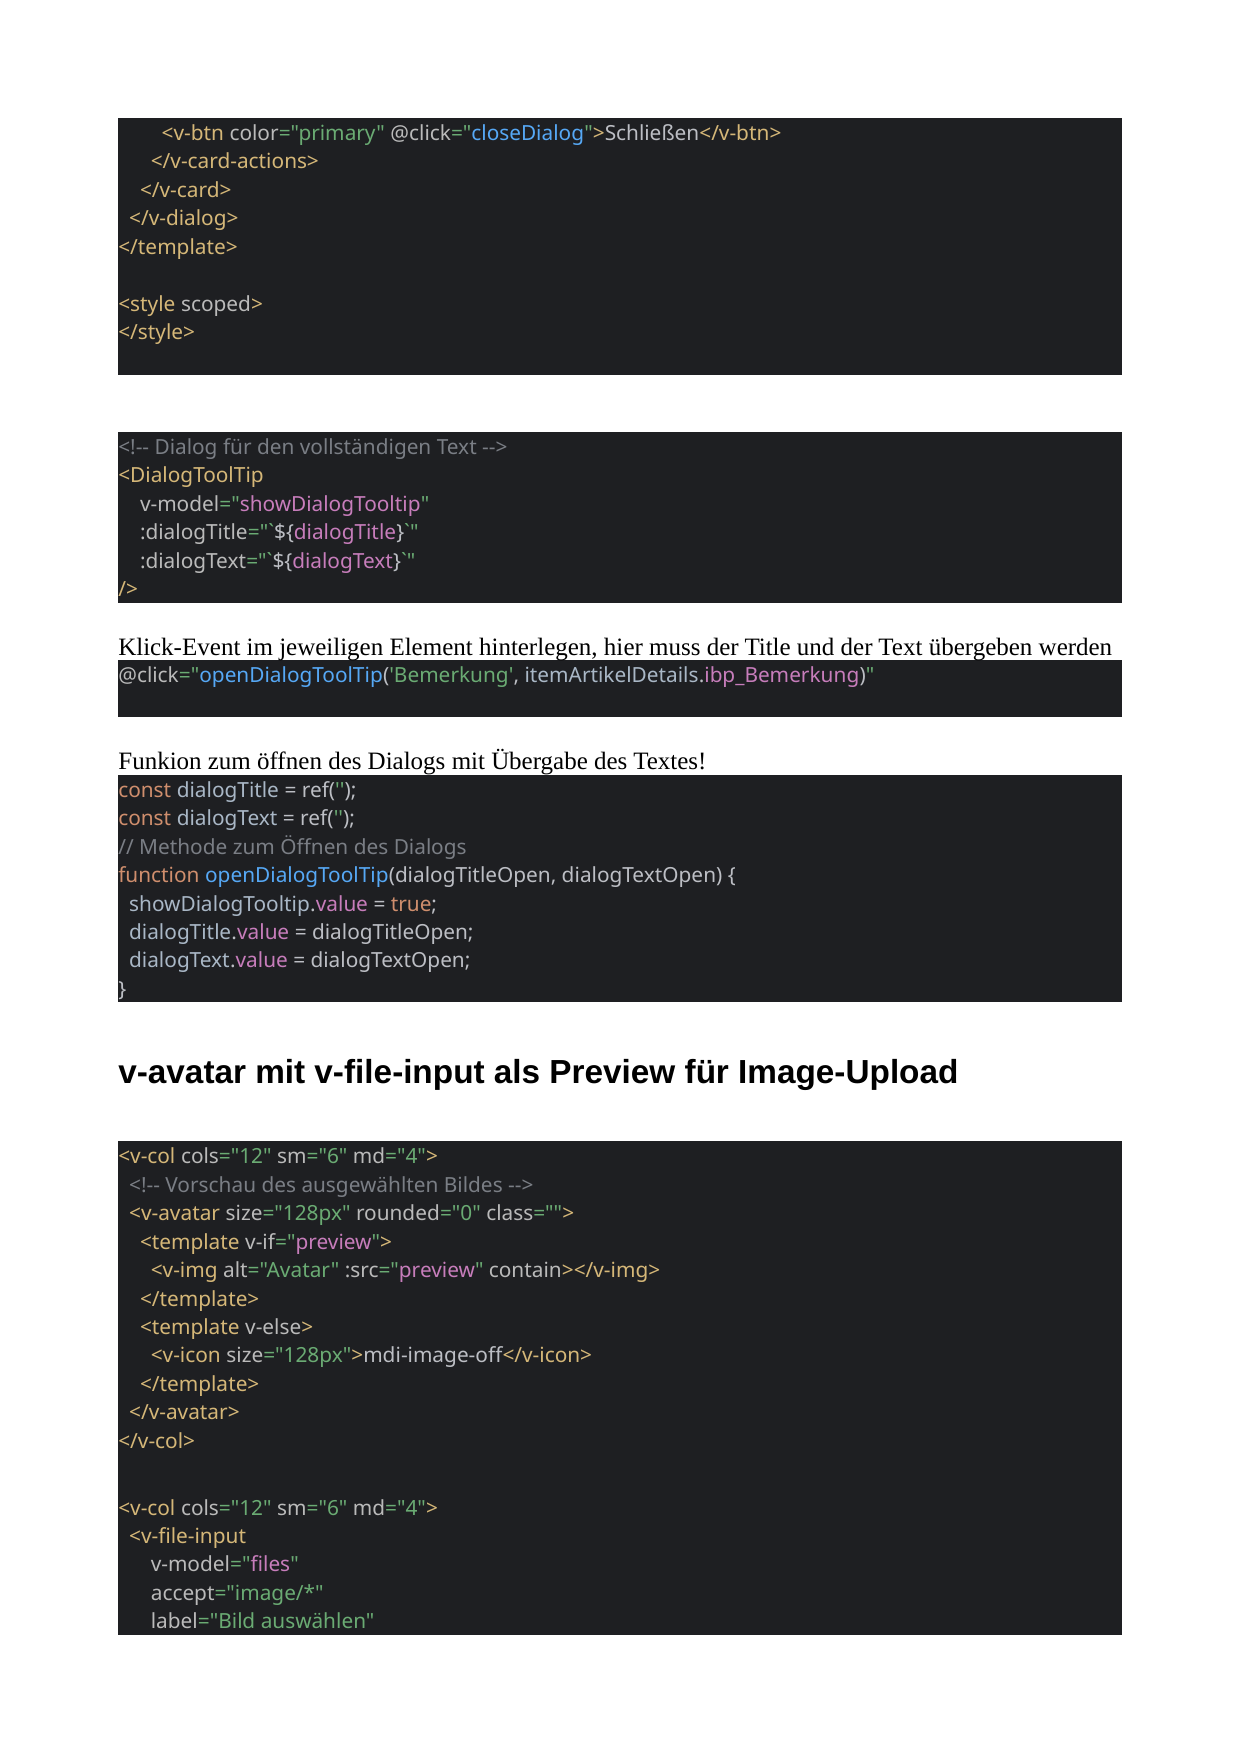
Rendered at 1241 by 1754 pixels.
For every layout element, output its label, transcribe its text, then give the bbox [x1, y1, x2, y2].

text const dialogTitle = ref(''); const dialogText = ref(''); // Methode zum Öffnen des Dialogs function openDialogToolTip(dialogTitleOpen, dialogTextOpen) { showDialogTooltip.value = true; dialogTitle.value = dialogTitleOpen; dialogText.value = dialogTextOpen; } [118, 775, 1122, 1002]
text <v-col cols="12" sm="6" md="4"> <!-- Vorschau des ausgewählten Bildes --> <v-avatar size="128px" rounded="0" class=""> <template v-if="preview"> <v-img alt="Avatar" :src="preview" contain></v-img> </template> <template v-else> <v-icon size="128px">mdi-image-off</v-icon> </template> </v-avatar> </v-col> <v-col cols="12" sm="6" md="4"> <v-file-input v-model="files" accept="image/*" label="Bild auswählen" [118, 1141, 1122, 1635]
subtitle v-avatar mit v-file-input als Preview für Image-Upload [118, 1052, 1122, 1091]
text @click="openDialogToolTip('Bemerkung', itemArtikelDetails.ibp_Bemerkung)" [118, 660, 1122, 717]
text Funkion zum öffnen des Dialogs mit Übergabe des Textes! [118, 746, 1122, 775]
text Klick-Event im jeweiligen Element hinterlegen, hier muss der Title und der Text übergeben werden [118, 632, 1122, 660]
text <!-- Dialog für den vollständigen Text --> <DialogToolTip v-model="showDialogTooltip" :dialogTitle="`${dialogTitle}`" :dialogText="`${dialogText}`" /> [118, 432, 1122, 603]
text <v-btn color="primary" @click="closeDialog">Schließen</v-btn> </v-card-actions> </v-card> </v-dialog> </template> <style scoped> </style> [118, 118, 1122, 375]
